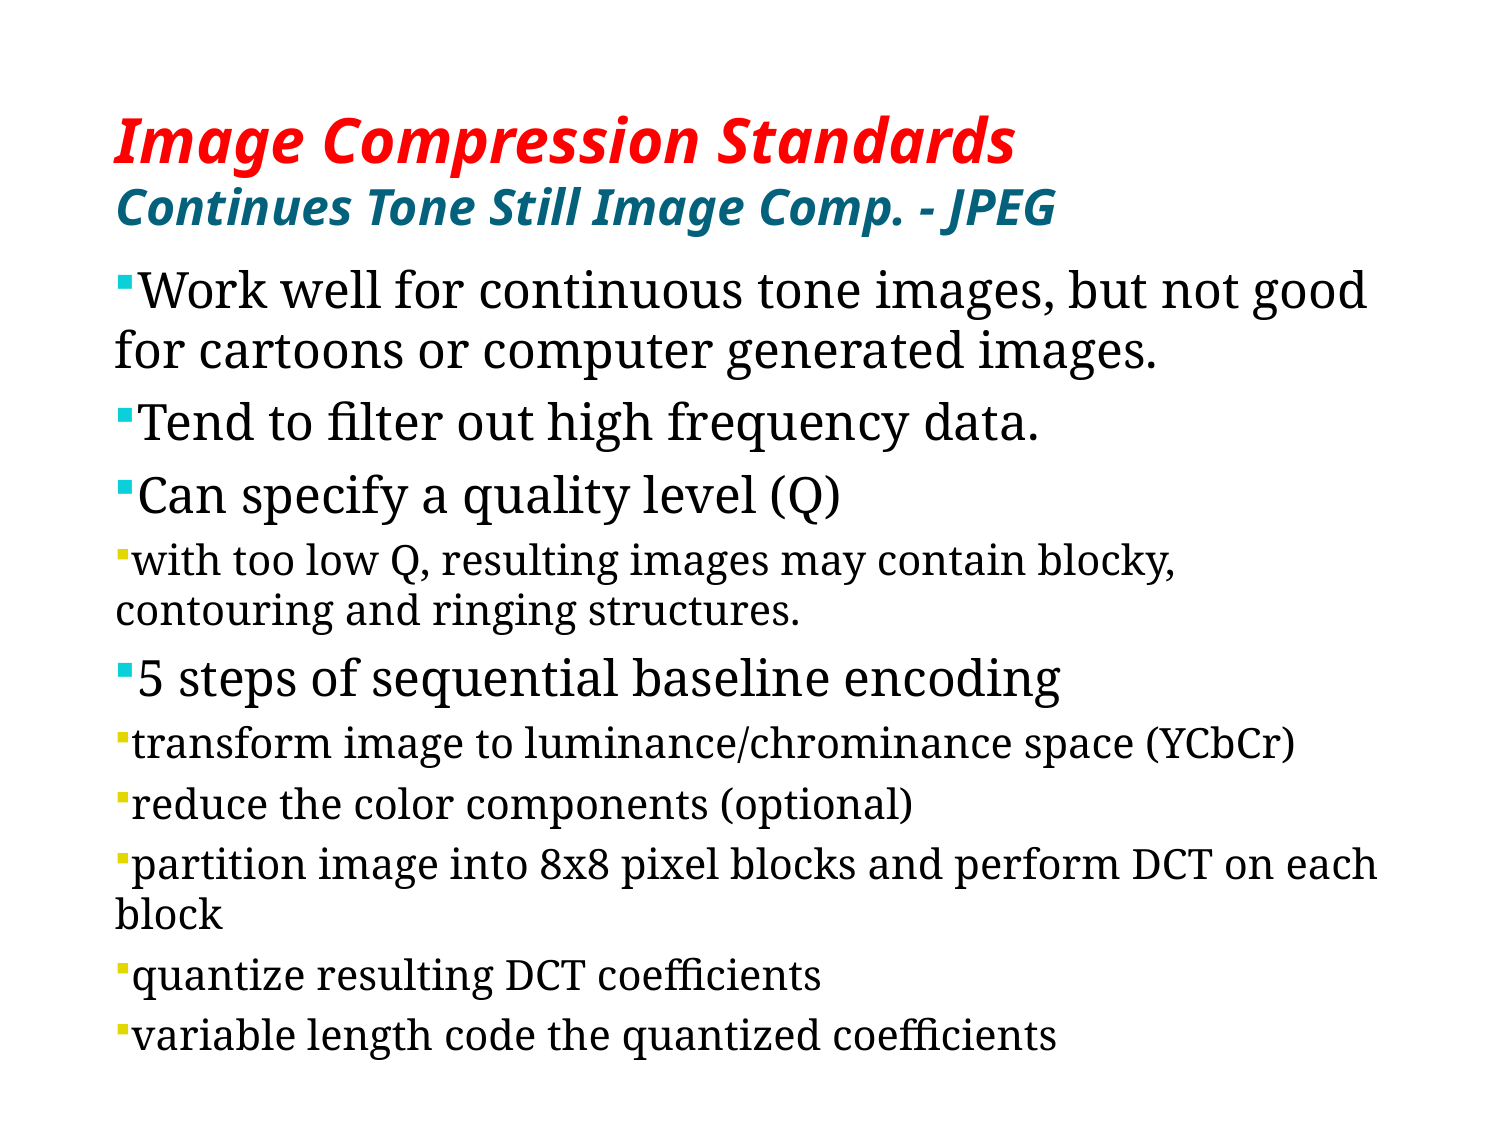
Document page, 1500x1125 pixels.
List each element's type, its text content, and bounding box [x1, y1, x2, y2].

list Work well for continuous tone images, but not good for cartoons or computer generated images. Tend to filter out high frequency data. Can specify a quality level (Q) with too low Q, resulting images may contain blocky, contouring and ringing structures. 5 steps of sequential baseline encoding transform image to luminance/chrominance space (YCbCr) reduce the color components (optional) partition image into 8x8 pixel blocks and perform DCT on each block quantize resulting DCT coefficients variable length code the quantized coefficients [99, 250, 1413, 1077]
text_box Image Compression Standards Continues Tone Still Image Comp. - JPEG [101, 55, 1377, 244]
